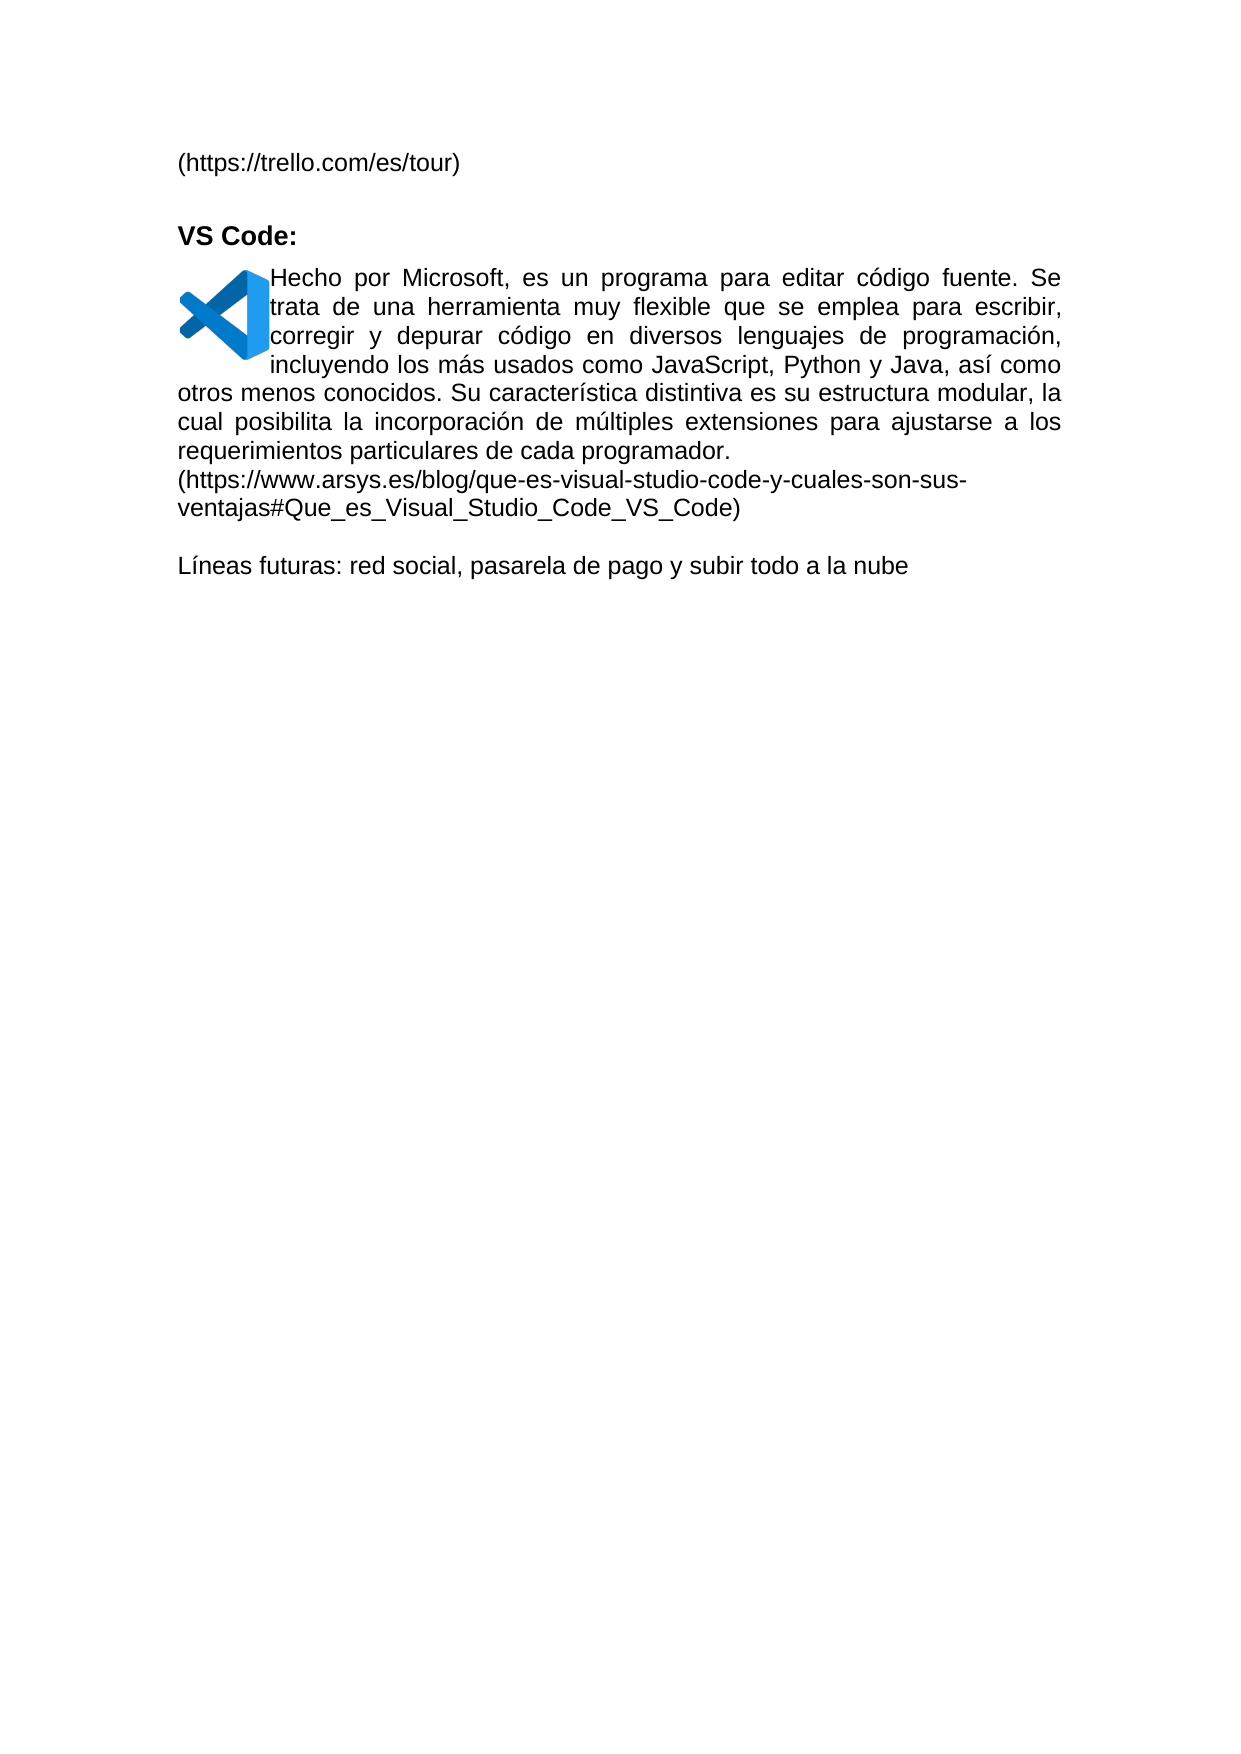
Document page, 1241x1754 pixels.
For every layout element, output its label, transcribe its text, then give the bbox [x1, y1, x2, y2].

picture [179, 270, 270, 360]
text (https://trello.com/es/tour) [177, 148, 1063, 176]
text Hecho por Microsoft, es un programa para editar código fuente. Se trata de una herramienta muy flexible que se emplea para escribir, corregir y depurar código en diversos lenguajes de programación, incluyendo los más usados como JavaScript, Python y Java, así como otros menos conocidos. Su característica distintiva es su estructura modular, la cual posibilita la incorporación de múltiples extensiones para ajustarse a los requerimientos particulares de cada programador. [177, 263, 1063, 465]
text Líneas futuras: red social, pasarela de pago y subir todo a la nube [177, 551, 1063, 580]
subtitle VS Code: [177, 220, 1063, 251]
text (https://www.arsys.es/blog/que-es-visual-studio-code-y-cuales-son-sus-ventajas#Que_es_Visual_Studio_Code_VS_Code) [177, 465, 1063, 522]
